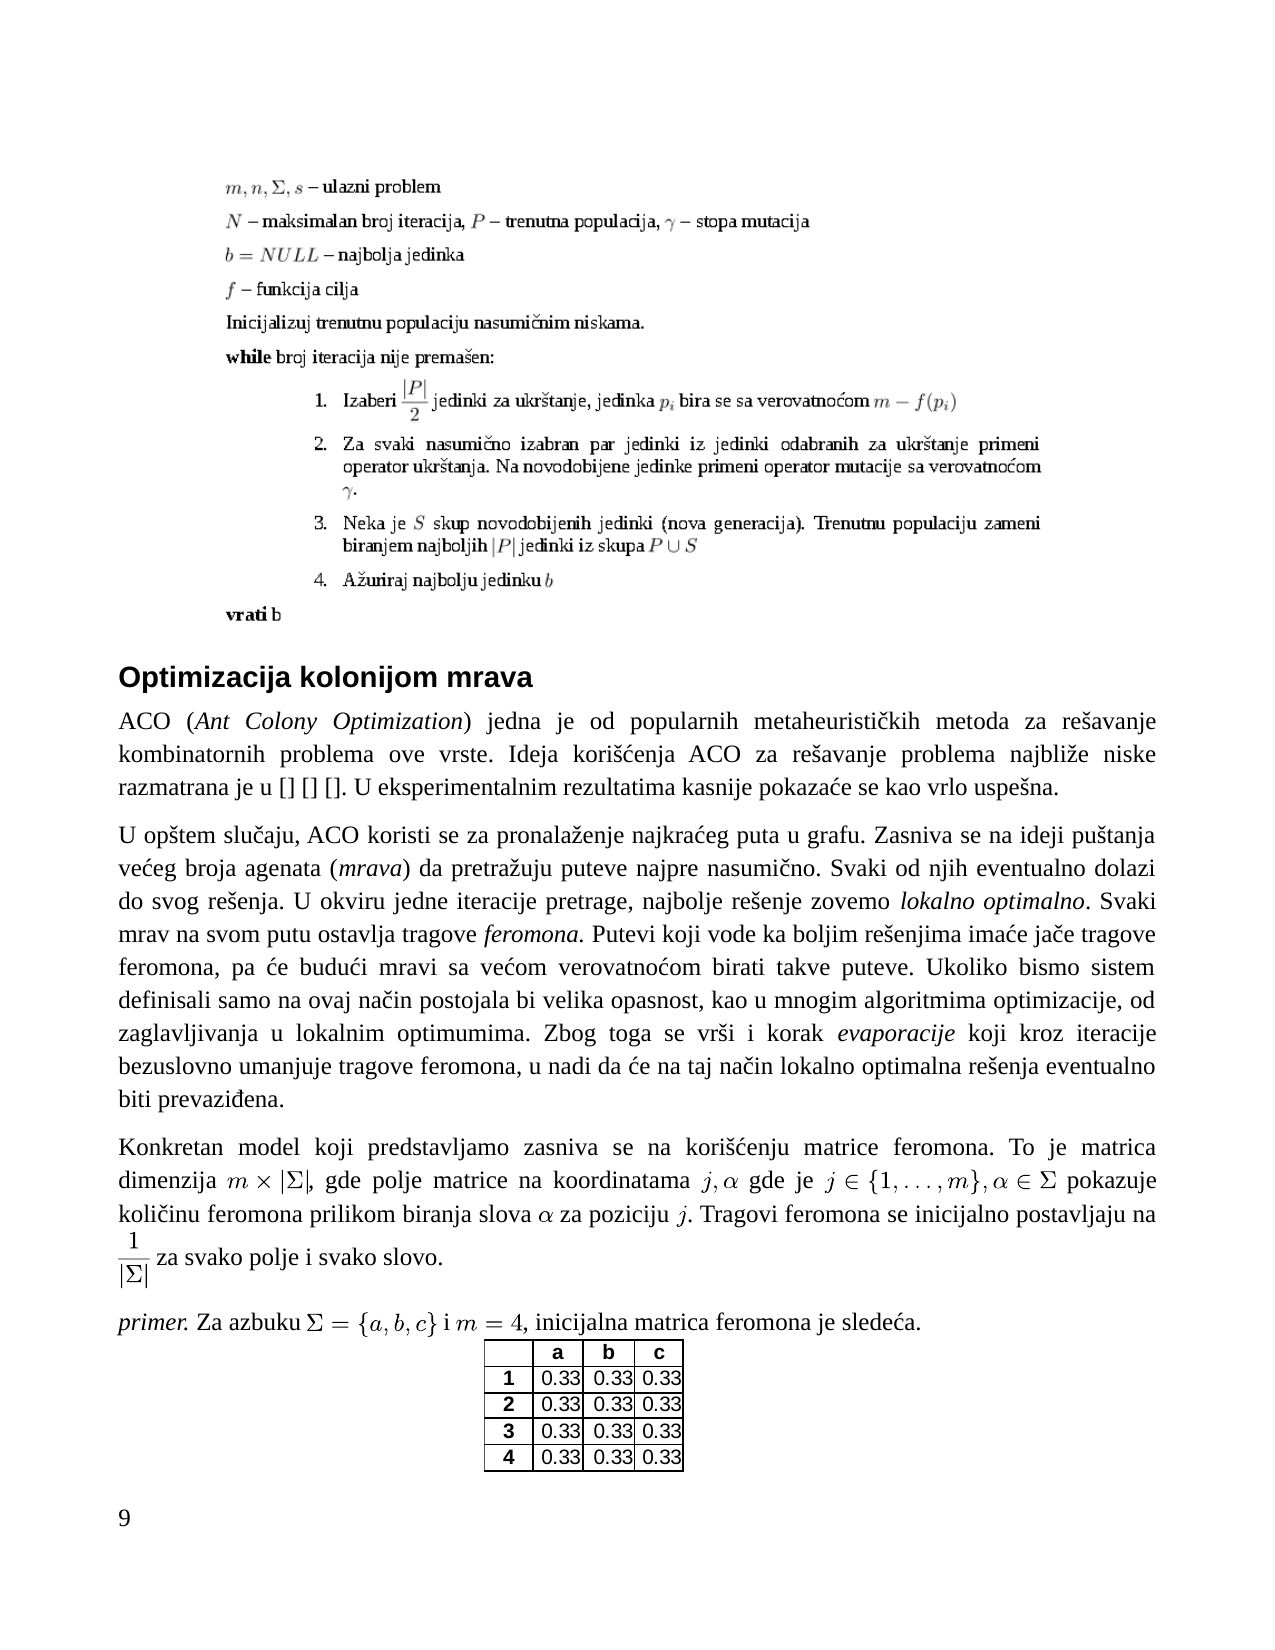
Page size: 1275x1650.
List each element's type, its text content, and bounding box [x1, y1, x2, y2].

text U opštem slučaju, ACO koristi se za pronalaženje najkraćeg puta u grafu. Zasniva se na ideji puštanja većeg broja agenata (mrava) da pretražuju puteve najpre nasumično. Svaki od njih eventualno dolazi do svog rešenja. U okviru jedne iteracije pretrage, najbolje rešenje zovemo lokalno optimalno. Svaki mrav na svom putu ostavlja tragove feromona. Putevi koji vode ka boljim rešenjima imaće jače tragove feromona, pa će budući mravi sa većom verovatnoćom birati takve puteve. Ukoliko bismo sistem definisali samo na ovaj način postojala bi velika opasnost, kao u mnogim algoritmima optimizacije, od zaglavljivanja u lokalnim optimumima. Zbog toga se vrši i korak evaporacije koji kroz iteracije bezuslovno umanjuje tragove feromona, u nadi da će na taj način lokalno optimalna rešenja eventualno biti prevaziđena. [118, 820, 1157, 1113]
text Konkretan model koji predstavljamo zasniva se na korišćenju matrice feromona. To je matrica dimenzija , gde polje matrice na koordinatama gde je pokazuje količinu feromona prilikom biranja slova za poziciju . Tragovi feromona se inicijalno postavljaju na za svako polje i svako slovo. [118, 1132, 1157, 1288]
subtitle Optimizacija kolonijom mrava [118, 660, 1157, 694]
text ACO (Ant Colony Optimization) jedna je od popularnih metaheurističkih metoda za rešavanje kombinatornih problema ove vrste. Ideja korišćenja ACO za rešavanje problema najbliže niske razmatrana je u [] [] []. U eksperimentalnim rezultatima kasnije pokazaće se kao vrlo uspešna. [118, 706, 1157, 801]
picture [207, 176, 1068, 627]
text primer. Za azbuku i , inicijalna matrica feromona je sledeća. [118, 1307, 1157, 1337]
